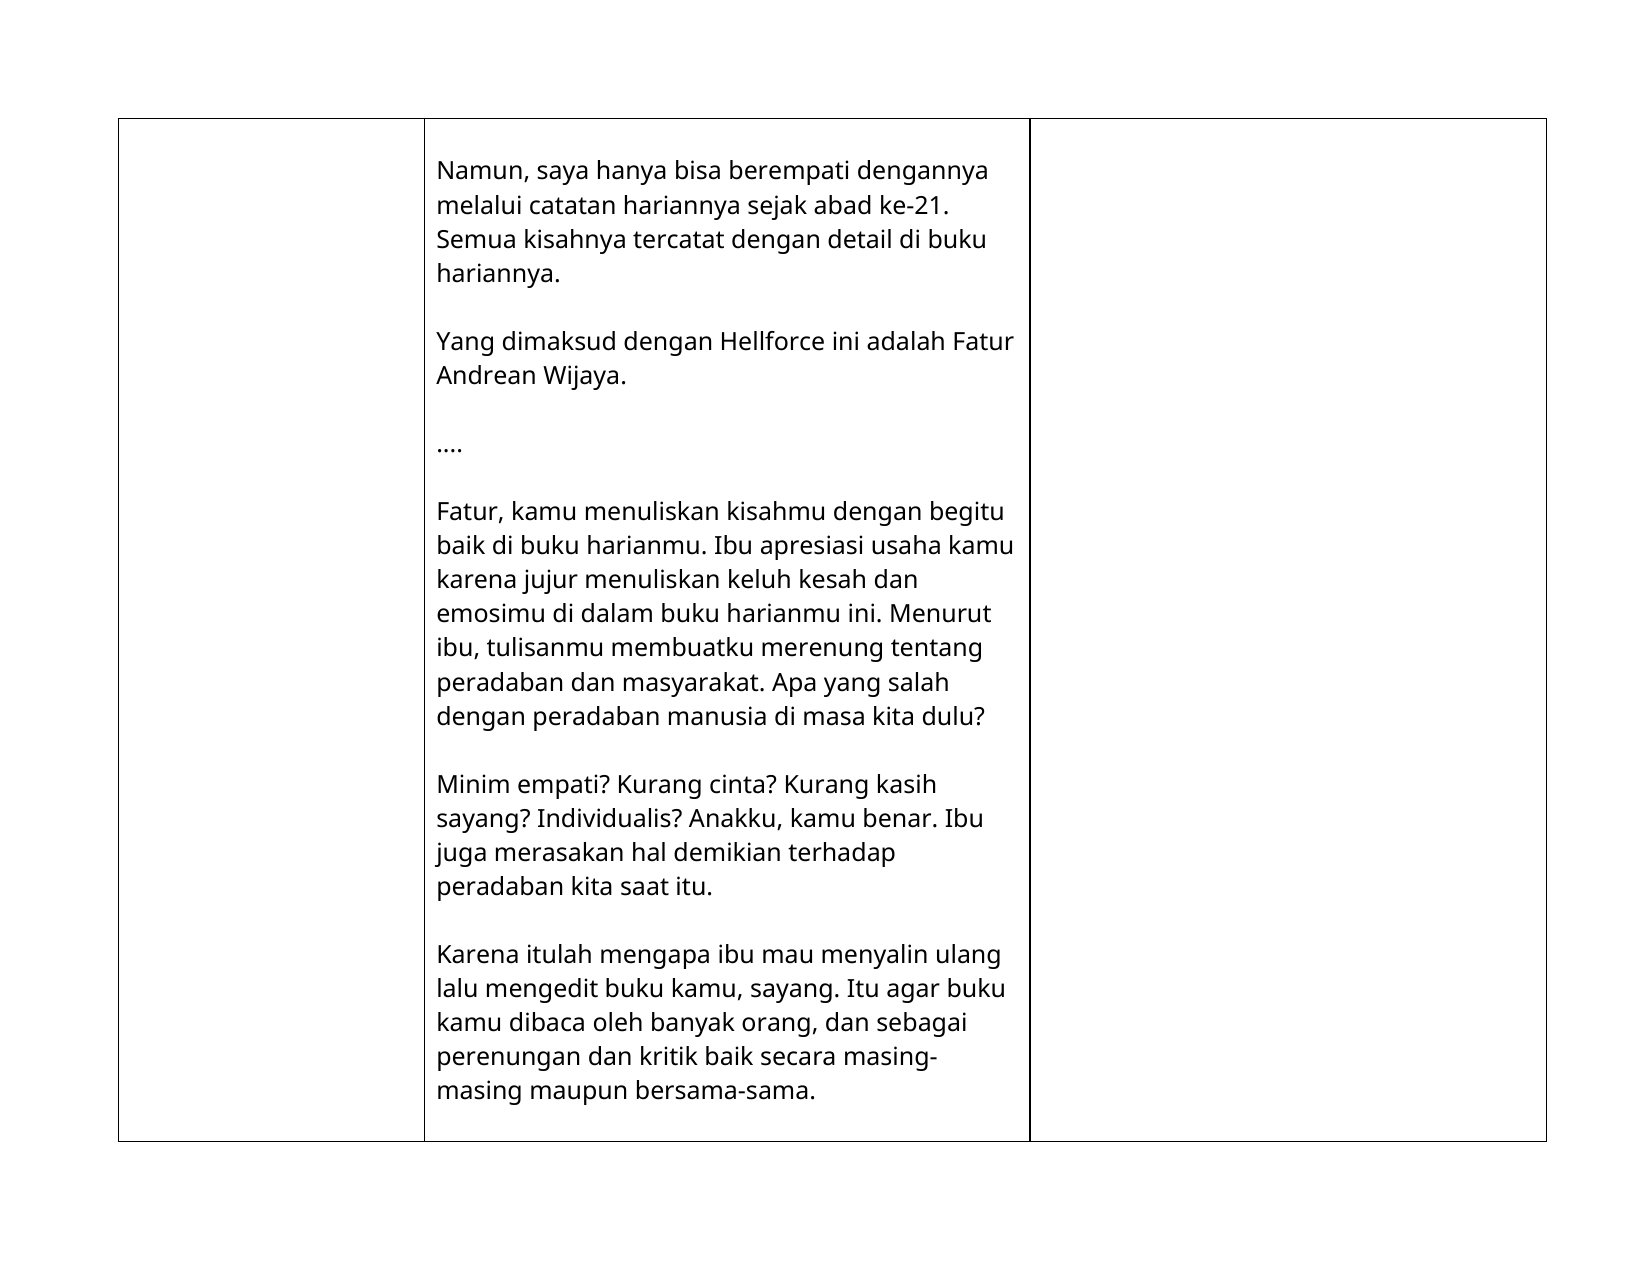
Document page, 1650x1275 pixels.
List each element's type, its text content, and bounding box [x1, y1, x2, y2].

table_cell [1031, 119, 1546, 1141]
table_cell Namun, saya hanya bisa berempati dengannya melalui catatan hariannya sejak abad ke-21. Semua kisahnya tercatat dengan detail di buku hariannya. Yang dimaksud dengan Hellforce ini adalah Fatur Andrean Wijaya. .... Fatur, kamu menuliskan kisahmu dengan begitu baik di buku harianmu. Ibu apresiasi usaha kamu karena jujur menuliskan keluh kesah dan emosimu di dalam buku harianmu ini. Menurut ibu, tulisanmu membuatku merenung tentang peradaban dan masyarakat. Apa yang salah dengan peradaban manusia di masa kita dulu? Minim empati? Kurang cinta? Kurang kasih sayang? Individualis? Anakku, kamu benar. Ibu juga merasakan hal demikian terhadap peradaban kita saat itu. Karena itulah mengapa ibu mau menyalin ulang lalu mengedit buku kamu, sayang. Itu agar buku kamu dibaca oleh banyak orang, dan sebagai perenungan dan kritik baik secara masing-masing maupun bersama-sama. [425, 119, 1029, 1141]
table_cell [119, 119, 424, 1141]
